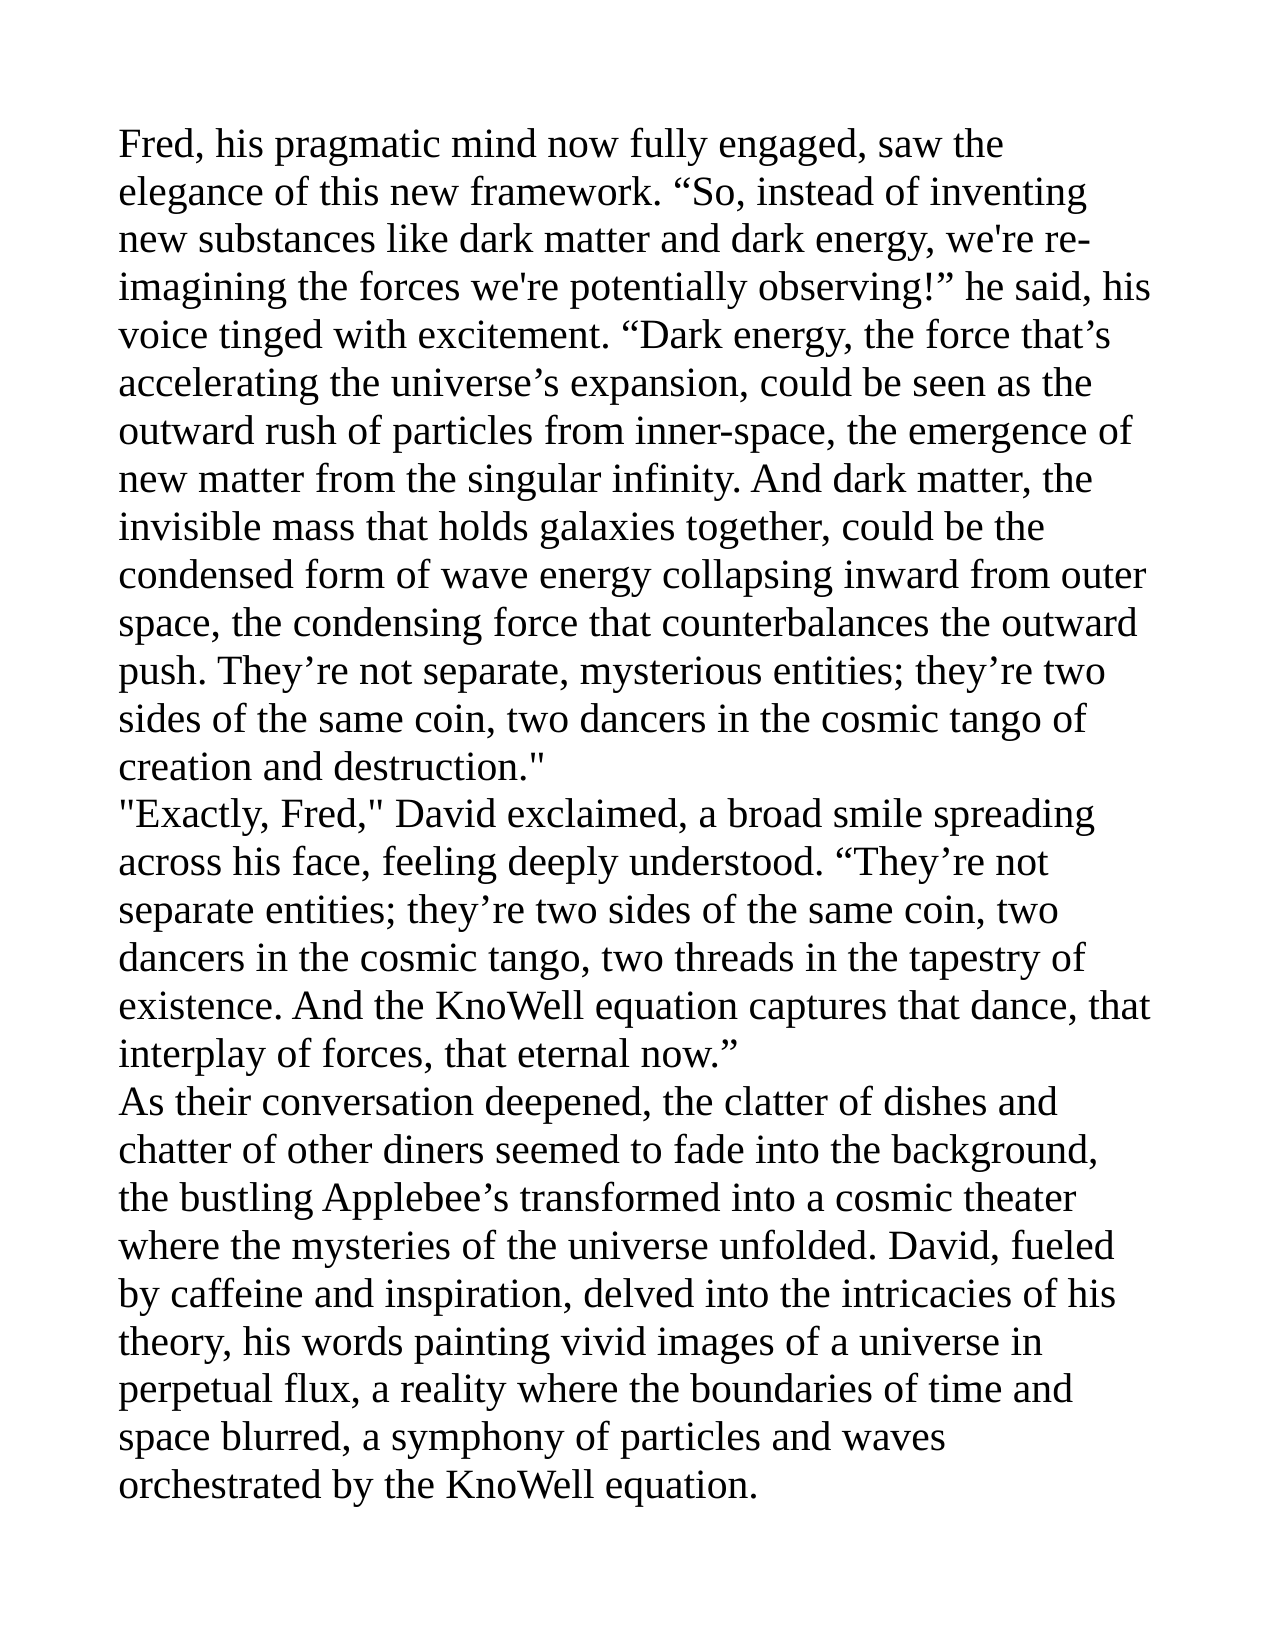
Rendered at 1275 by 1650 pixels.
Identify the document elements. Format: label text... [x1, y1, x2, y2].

text "Exactly, Fred," David exclaimed, a broad smile spreading across his face, feeling deeply understood. “They’re not separate entities; they’re two sides of the same coin, two dancers in the cosmic tango, two threads in the tapestry of existence. And the KnoWell equation captures that dance, that interplay of forces, that eternal now.” [118, 789, 1157, 1076]
text As their conversation deepened, the clatter of dishes and chatter of other diners seemed to fade into the background, the bustling Applebee’s transformed into a cosmic theater where the mysteries of the universe unfolded. David, fueled by caffeine and inspiration, delved into the intricacies of his theory, his words painting vivid images of a universe in perpetual flux, a reality where the boundaries of time and space blurred, a symphony of particles and waves orchestrated by the KnoWell equation. [118, 1076, 1157, 1508]
text Fred, his pragmatic mind now fully engaged, saw the elegance of this new framework. “So, instead of inventing new substances like dark matter and dark energy, we're re-imagining the forces we're potentially observing!” he said, his voice tinged with excitement. “Dark energy, the force that’s accelerating the universe’s expansion, could be seen as the outward rush of particles from inner-space, the emergence of new matter from the singular infinity. And dark matter, the invisible mass that holds galaxies together, could be the condensed form of wave energy collapsing inward from outer space, the condensing force that counterbalances the outward push. They’re not separate, mysterious entities; they’re two sides of the same coin, two dancers in the cosmic tango of creation and destruction." [118, 118, 1157, 789]
